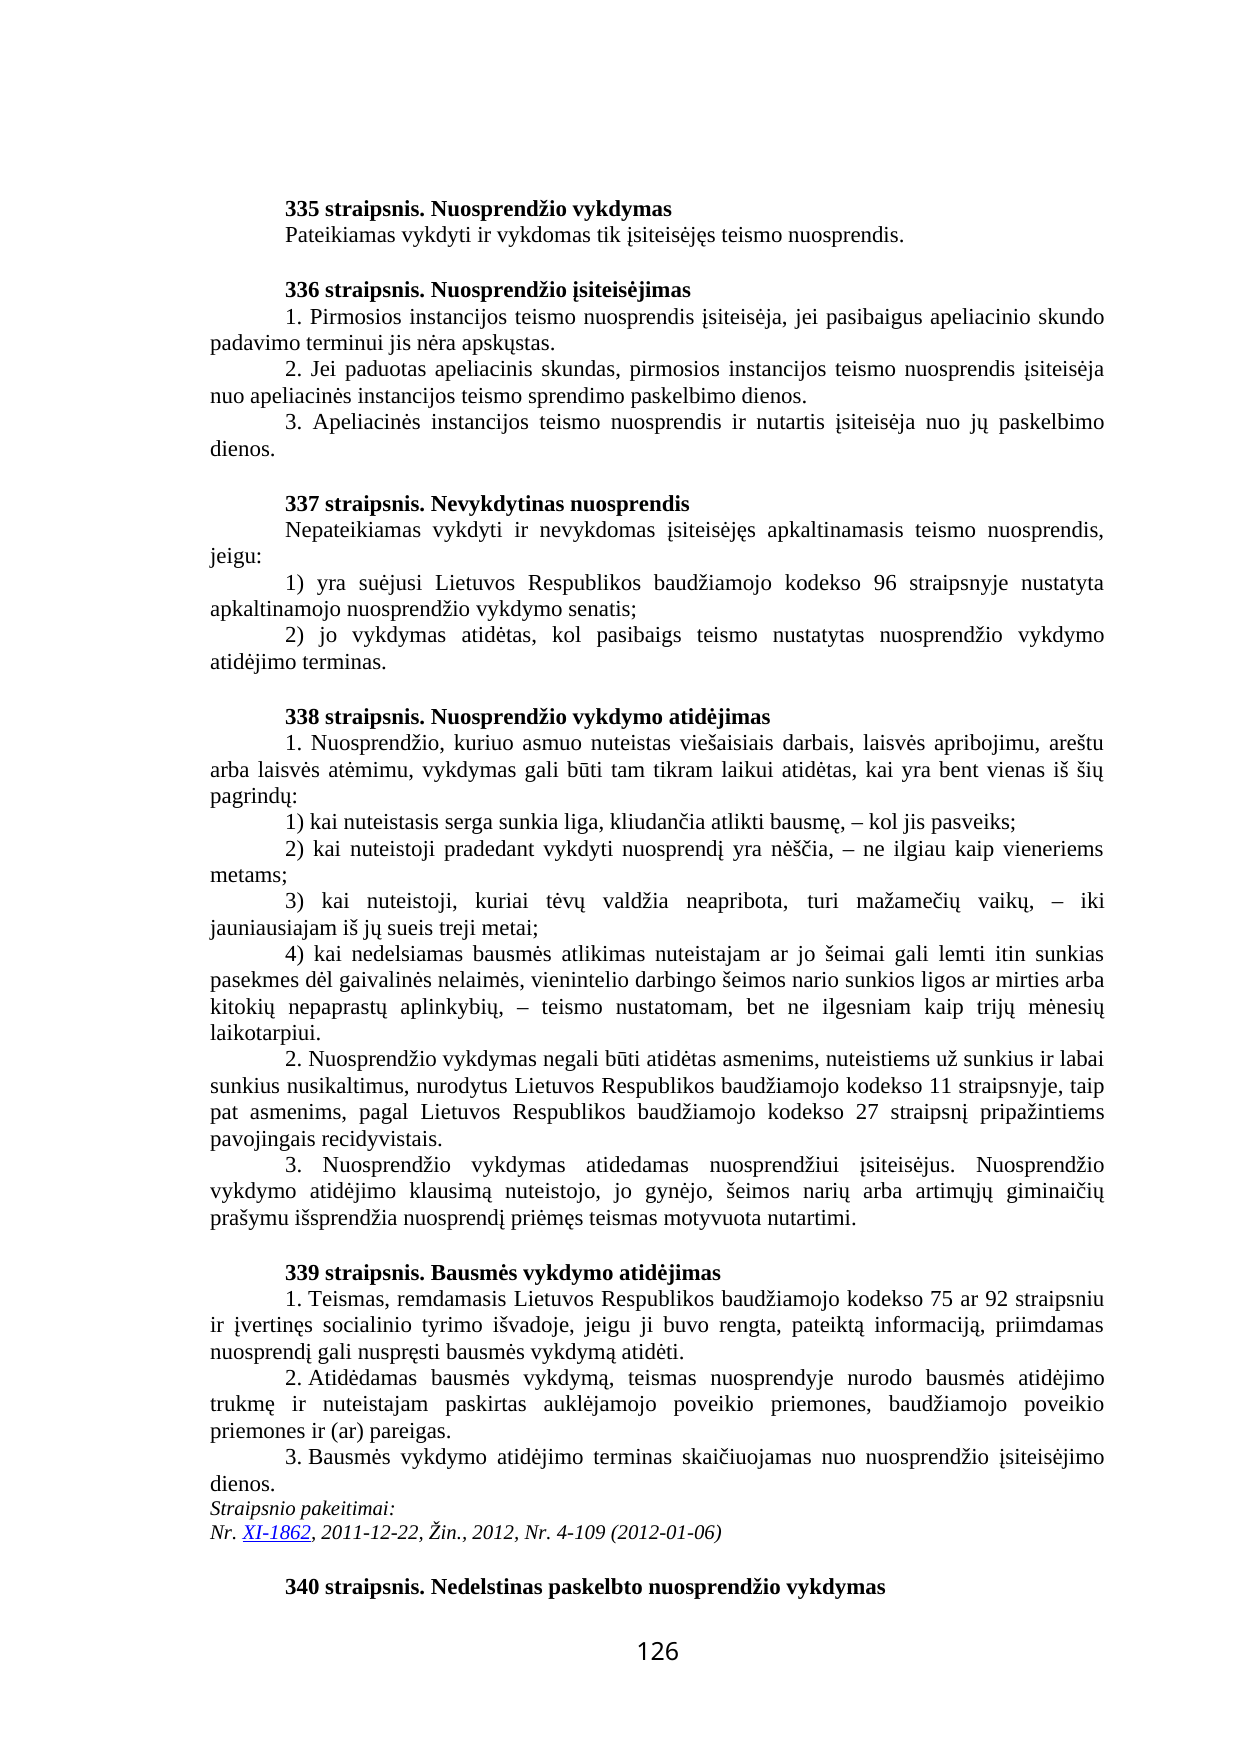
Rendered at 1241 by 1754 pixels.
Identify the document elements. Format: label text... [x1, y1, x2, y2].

text 3. Nuosprendžio vykdymas atidedamas nuosprendžiui įsiteisėjus. Nuosprendžio vykdymo atidėjimo klausimą nuteistojo, jo gynėjo, šeimos narių arba artimųjų giminaičių prašymu išsprendžia nuosprendį priėmęs teismas motyvuota nutartimi. [210, 1151, 1106, 1230]
text Nepateikiamas vykdyti ir nevykdomas įsiteisėjęs apkaltinamasis teismo nuosprendis, jeigu: [210, 516, 1106, 569]
text 336 straipsnis. Nuosprendžio įsiteisėjimas [210, 276, 1106, 303]
text 1) kai nuteistasis serga sunkia liga, kliudančia atlikti bausmę, – kol jis pasveiks; [210, 808, 1106, 835]
text 3. Apeliacinės instancijos teismo nuosprendis ir nutartis įsiteisėja nuo jų paskelbimo dienos. [210, 408, 1106, 461]
text Nr. XI-1862, 2011-12-22, Žin., 2012, Nr. 4-109 (2012-01-06) [210, 1520, 1106, 1544]
text 3) kai nuteistoji, kuriai tėvų valdžia neapribota, turi mažamečių vaikų, – iki jauniausiajam iš jų sueis treji metai; [210, 887, 1106, 940]
text 335 straipsnis. Nuosprendžio vykdymas [210, 195, 1106, 221]
text 2) jo vykdymas atidėtas, kol pasibaigs teismo nustatytas nuosprendžio vykdymo atidėjimo terminas. [210, 621, 1106, 674]
text Pateikiamas vykdyti ir vykdomas tik įsiteisėjęs teismo nuosprendis. [210, 221, 1106, 248]
text 2. Atidėdamas bausmės vykdymą, teismas nuosprendyje nurodo bausmės atidėjimo trukmę ir nuteistajam paskirtas auklėjamojo poveikio priemones, baudžiamojo poveikio priemones ir (ar) pareigas. [210, 1364, 1106, 1443]
text 337 straipsnis. Nevykdytinas nuosprendis [210, 490, 1106, 516]
text 4) kai nedelsiamas bausmės atlikimas nuteistajam ar jo šeimai gali lemti itin sunkias pasekmes dėl gaivalinės nelaimės, vienintelio darbingo šeimos nario sunkios ligos ar mirties arba kitokių nepaprastų aplinkybių, – teismo nustatomam, bet ne ilgesniam kaip trijų mėnesių laikotarpiui. [210, 940, 1106, 1046]
text 2) kai nuteistoji pradedant vykdyti nuosprendį yra nėščia, – ne ilgiau kaip vieneriems metams; [210, 835, 1106, 887]
text 3. Bausmės vykdymo atidėjimo terminas skaičiuojamas nuo nuosprendžio įsiteisėjimo dienos. [210, 1443, 1106, 1496]
text Straipsnio pakeitimai: [210, 1496, 1106, 1520]
text 1. Pirmosios instancijos teismo nuosprendis įsiteisėja, jei pasibaigus apeliacinio skundo padavimo terminui jis nėra apskųstas. [210, 303, 1106, 356]
text 1) yra suėjusi Lietuvos Respublikos baudžiamojo kodekso 96 straipsnyje nustatyta apkaltinamojo nuosprendžio vykdymo senatis; [210, 569, 1106, 621]
text 340 straipsnis. Nedelstinas paskelbto nuosprendžio vykdymas [210, 1573, 1106, 1599]
text 2. Nuosprendžio vykdymas negali būti atidėtas asmenims, nuteistiems už sunkius ir labai sunkius nusikaltimus, nurodytus Lietuvos Respublikos baudžiamojo kodekso 11 straipsnyje, taip pat asmenims, pagal Lietuvos Respublikos baudžiamojo kodekso 27 straipsnį pripažintiems pavojingais recidyvistais. [210, 1046, 1106, 1151]
text 338 straipsnis. Nuosprendžio vykdymo atidėjimas [210, 703, 1106, 729]
text 1. Teismas, remdamasis Lietuvos Respublikos baudžiamojo kodekso 75 ar 92 straipsniu ir įvertinęs socialinio tyrimo išvadoje, jeigu ji buvo rengta, pateiktą informaciją, priimdamas nuosprendį gali nuspręsti bausmės vykdymą atidėti. [210, 1285, 1106, 1364]
text 1. Nuosprendžio, kuriuo asmuo nuteistas viešaisiais darbais, laisvės apribojimu, areštu arba laisvės atėmimu, vykdymas gali būti tam tikram laikui atidėtas, kai yra bent vienas iš šių pagrindų: [210, 729, 1106, 808]
text 339 straipsnis. Bausmės vykdymo atidėjimas [210, 1259, 1106, 1285]
text 2. Jei paduotas apeliacinis skundas, pirmosios instancijos teismo nuosprendis įsiteisėja nuo apeliacinės instancijos teismo sprendimo paskelbimo dienos. [210, 356, 1106, 408]
